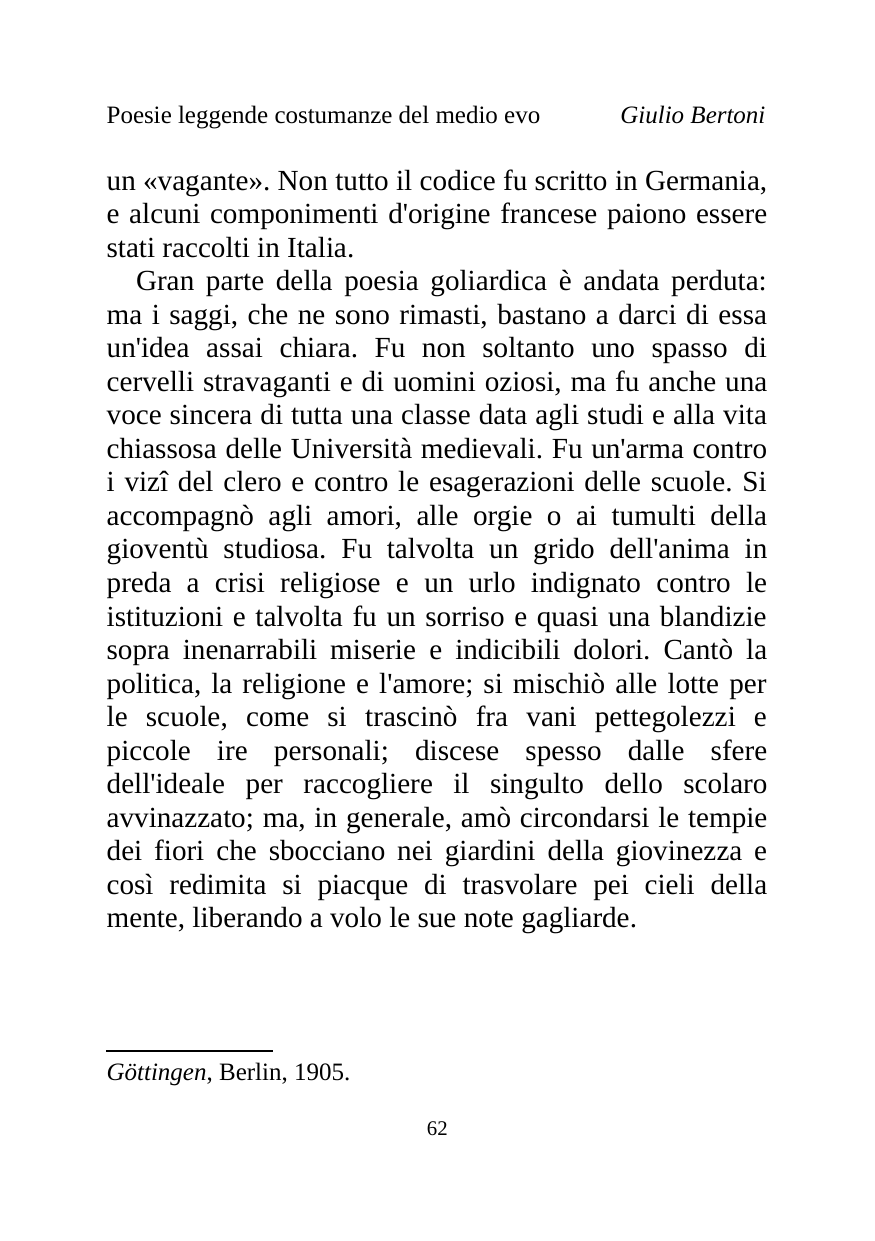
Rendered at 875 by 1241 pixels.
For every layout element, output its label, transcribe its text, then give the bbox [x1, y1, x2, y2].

text un «vagante». Non tutto il codice fu scritto in Germania, e alcuni componimenti d'origine francese paiono essere stati raccolti in Italia. [106, 163, 768, 263]
text Gran parte della poesia goliardica è andata perduta: ma i saggi, che ne sono rimasti, bastano a darci di essa un'idea assai chiara. Fu non soltanto uno spasso di cervelli stravaganti e di uomini oziosi, ma fu anche una voce sincera di tutta una classe data agli studi e alla vita chiassosa delle Università medievali. Fu un'arma contro i vizî del clero e contro le esagerazioni delle scuole. Si accompagnò agli amori, alle orgie o ai tumulti della gioventù studiosa. Fu talvolta un grido dell'anima in preda a crisi religiose e un urlo indignato contro le istituzioni e talvolta fu un sorriso e quasi una blandizie sopra inenarrabili miserie e indicibili dolori. Cantò la politica, la religione e l'amore; si mischiò alle lotte per le scuole, come si trascinò fra vani pettegolezzi e piccole ire personali; discese spesso dalle sfere dell'ideale per raccogliere il singulto dello scolaro avvinazzato; ma, in generale, amò circondarsi le tempie dei fiori che sbocciano nei giardini della giovinezza e così redimita si piacque di trasvolare pei cieli della mente, liberando a volo le sue note gagliarde. [106, 263, 768, 934]
text Göttingen, Berlin, 1905. [106, 1057, 768, 1086]
